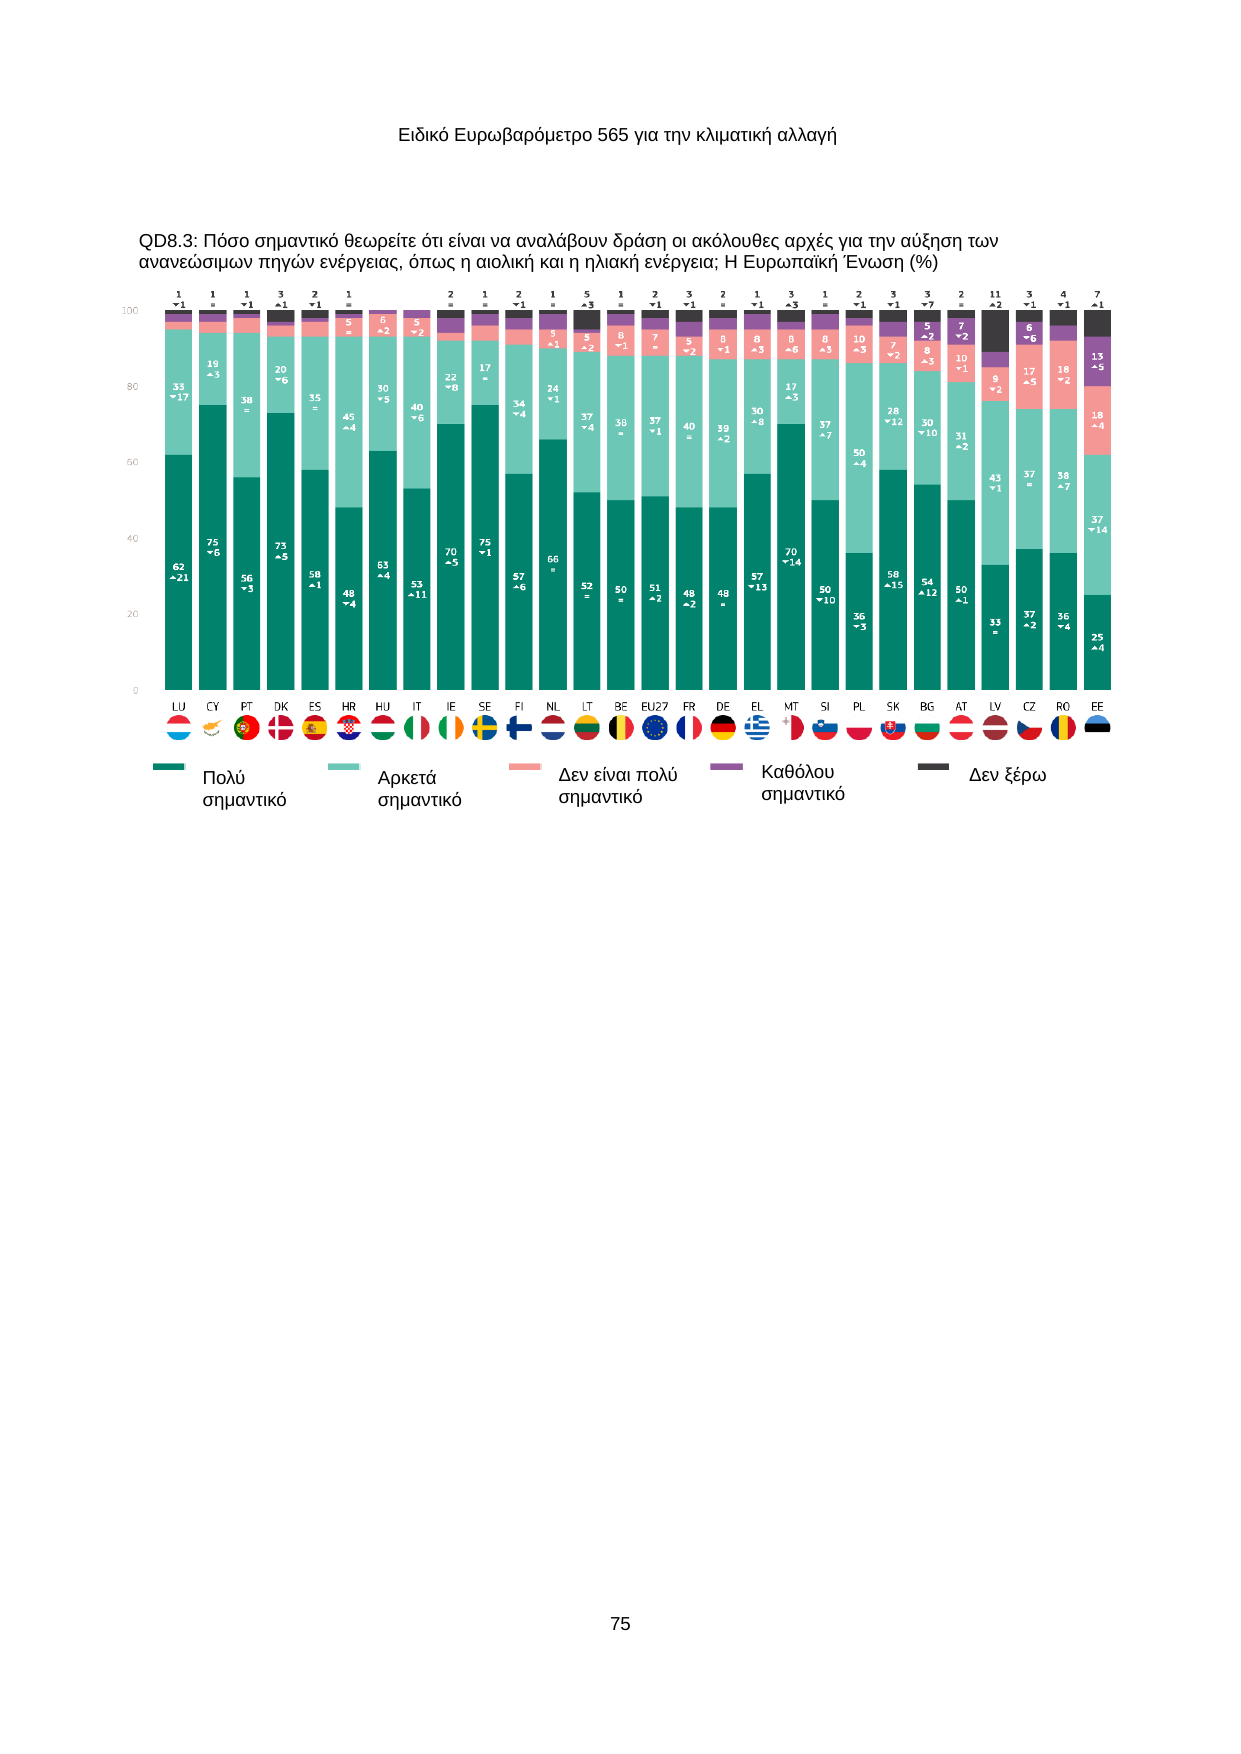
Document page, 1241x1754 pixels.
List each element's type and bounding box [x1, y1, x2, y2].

picture [147, 761, 955, 772]
picture [118, 284, 1123, 746]
